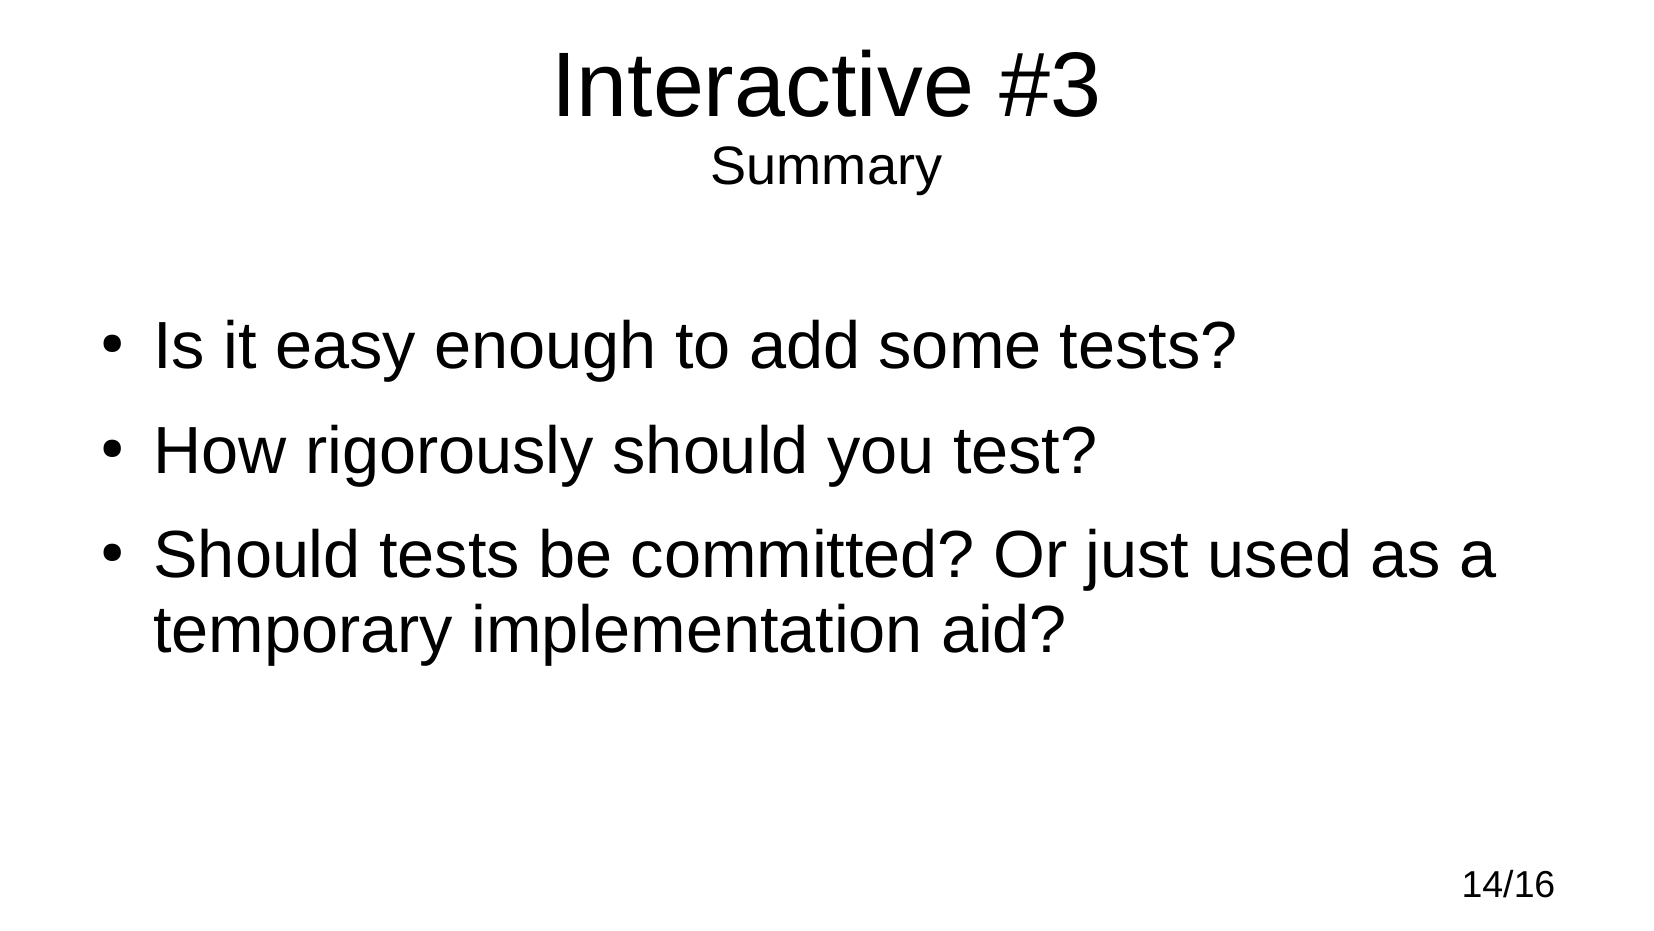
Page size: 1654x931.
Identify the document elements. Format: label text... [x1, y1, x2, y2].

text_box <number>/16 [1446, 856, 1625, 931]
title Interactive #3 Summary [82, 33, 1571, 197]
list Is it easy enough to add some tests? How rigorously should you test? Should tests be committed? Or just used as a temporary implementation aid? [82, 217, 1571, 758]
